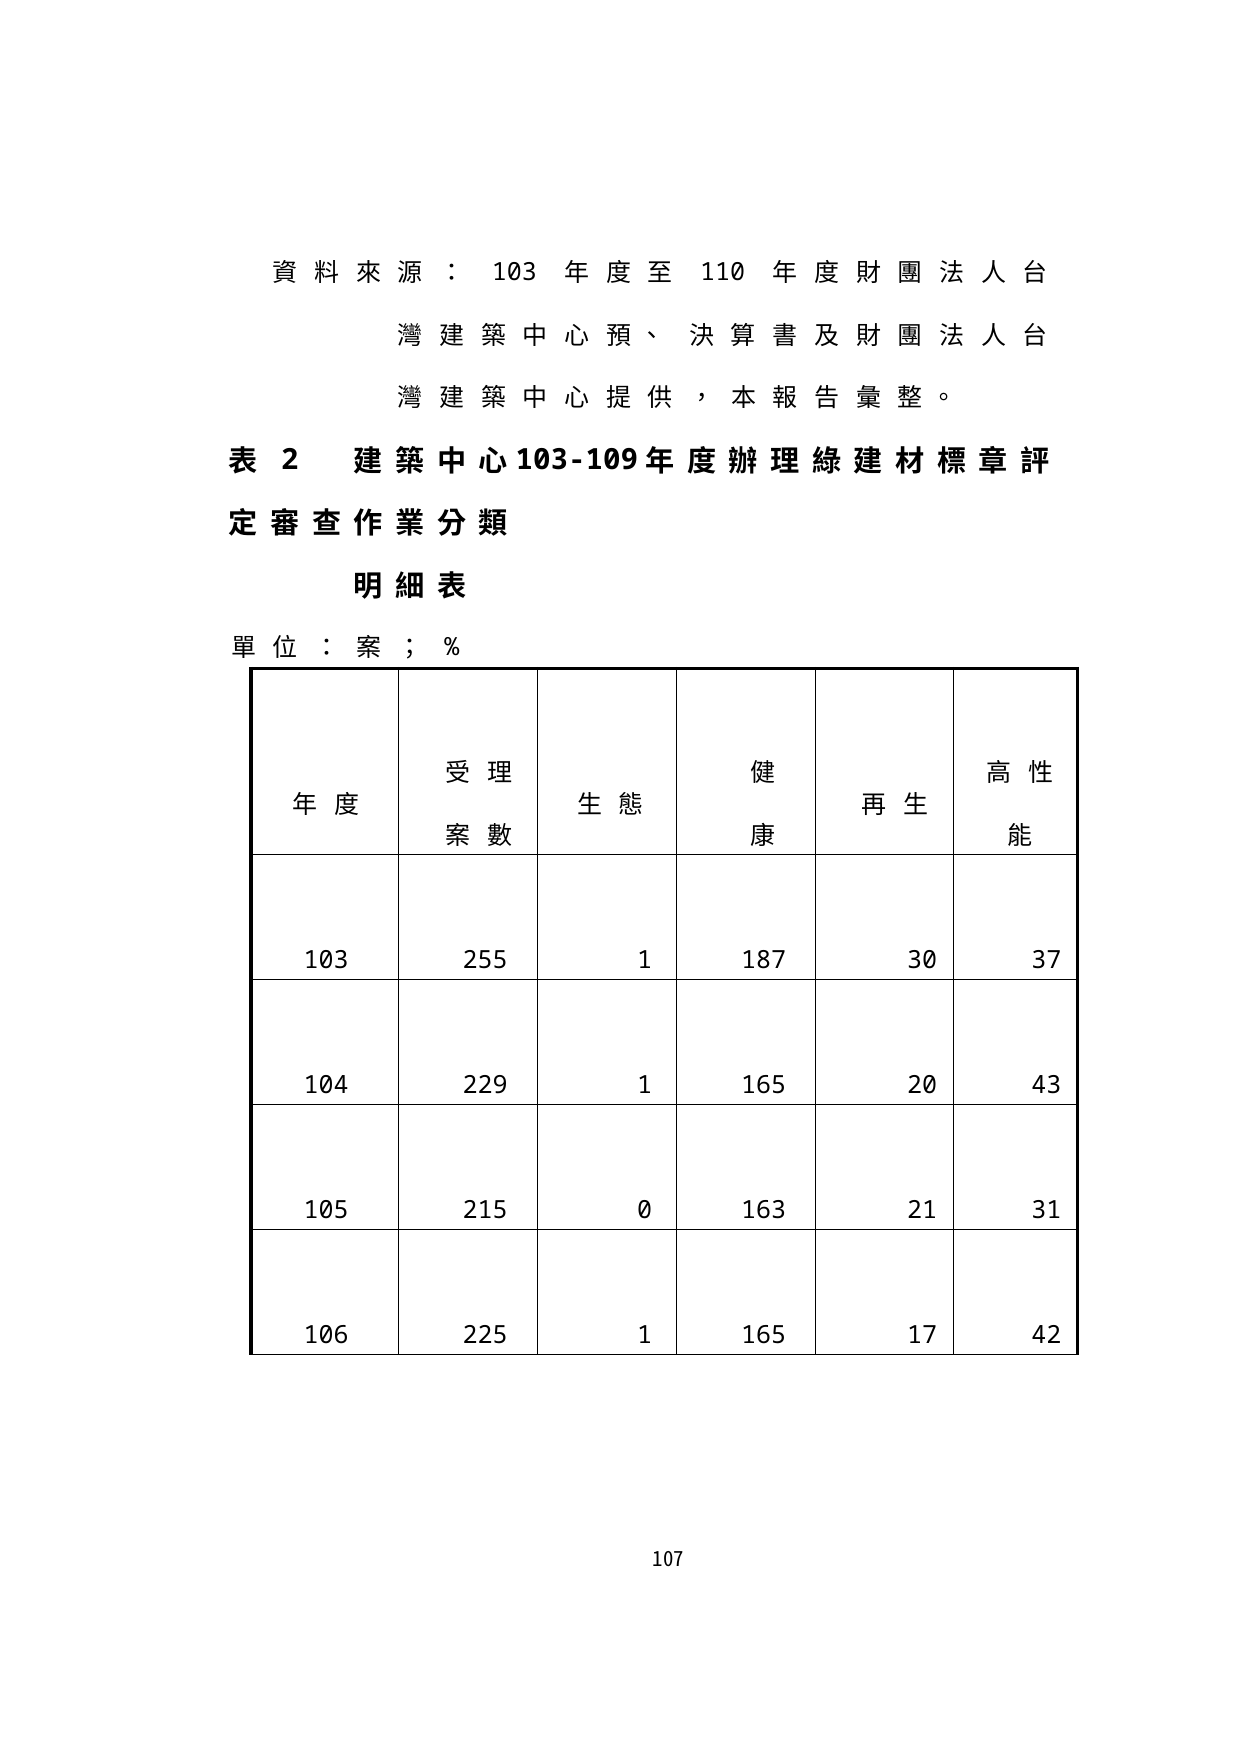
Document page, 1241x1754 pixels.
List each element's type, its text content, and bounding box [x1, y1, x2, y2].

table_header 年度 [253, 670, 398, 854]
table_cell 187 [677, 855, 815, 979]
table_cell 165 [677, 1230, 815, 1354]
table_cell 215 [399, 1105, 537, 1229]
text 明細表 單位：案；% [202, 542, 1056, 667]
table_cell 1 [538, 980, 676, 1104]
table_header 再生 [816, 670, 953, 854]
table_header 健康 [677, 670, 815, 854]
table_cell 31 [954, 1105, 1076, 1229]
table_cell 225 [399, 1230, 537, 1354]
table_cell 37 [954, 855, 1076, 979]
table_cell 43 [954, 980, 1076, 1104]
table_cell 30 [816, 855, 953, 979]
table_cell 20 [816, 980, 953, 1104]
table_cell 255 [399, 855, 537, 979]
table_cell 1 [538, 855, 676, 979]
table_header 生態 [538, 670, 676, 854]
text 表2 建築中心103-109年度辦理綠建材標章評定審查作業分類 [202, 417, 1056, 542]
table_header 高性能 [954, 670, 1076, 854]
table_cell 0 [538, 1105, 676, 1229]
table_cell 104 [253, 980, 398, 1104]
text 資料來源：103年度至110年度財團法人台灣建築中心預、決算書及財團法人台灣建築中心提供，本報告彙整。 [233, 229, 1056, 417]
table_cell 21 [816, 1105, 953, 1229]
table_cell 1 [538, 1230, 676, 1354]
table_cell 106 [253, 1230, 398, 1354]
table_cell 229 [399, 980, 537, 1104]
table_cell 165 [677, 980, 815, 1104]
table_cell 103 [253, 855, 398, 979]
table_cell 163 [677, 1105, 815, 1229]
table_header 受理案數 [399, 670, 537, 854]
table_cell 42 [954, 1230, 1076, 1354]
table_cell 17 [816, 1230, 953, 1354]
table_cell 105 [253, 1105, 398, 1229]
